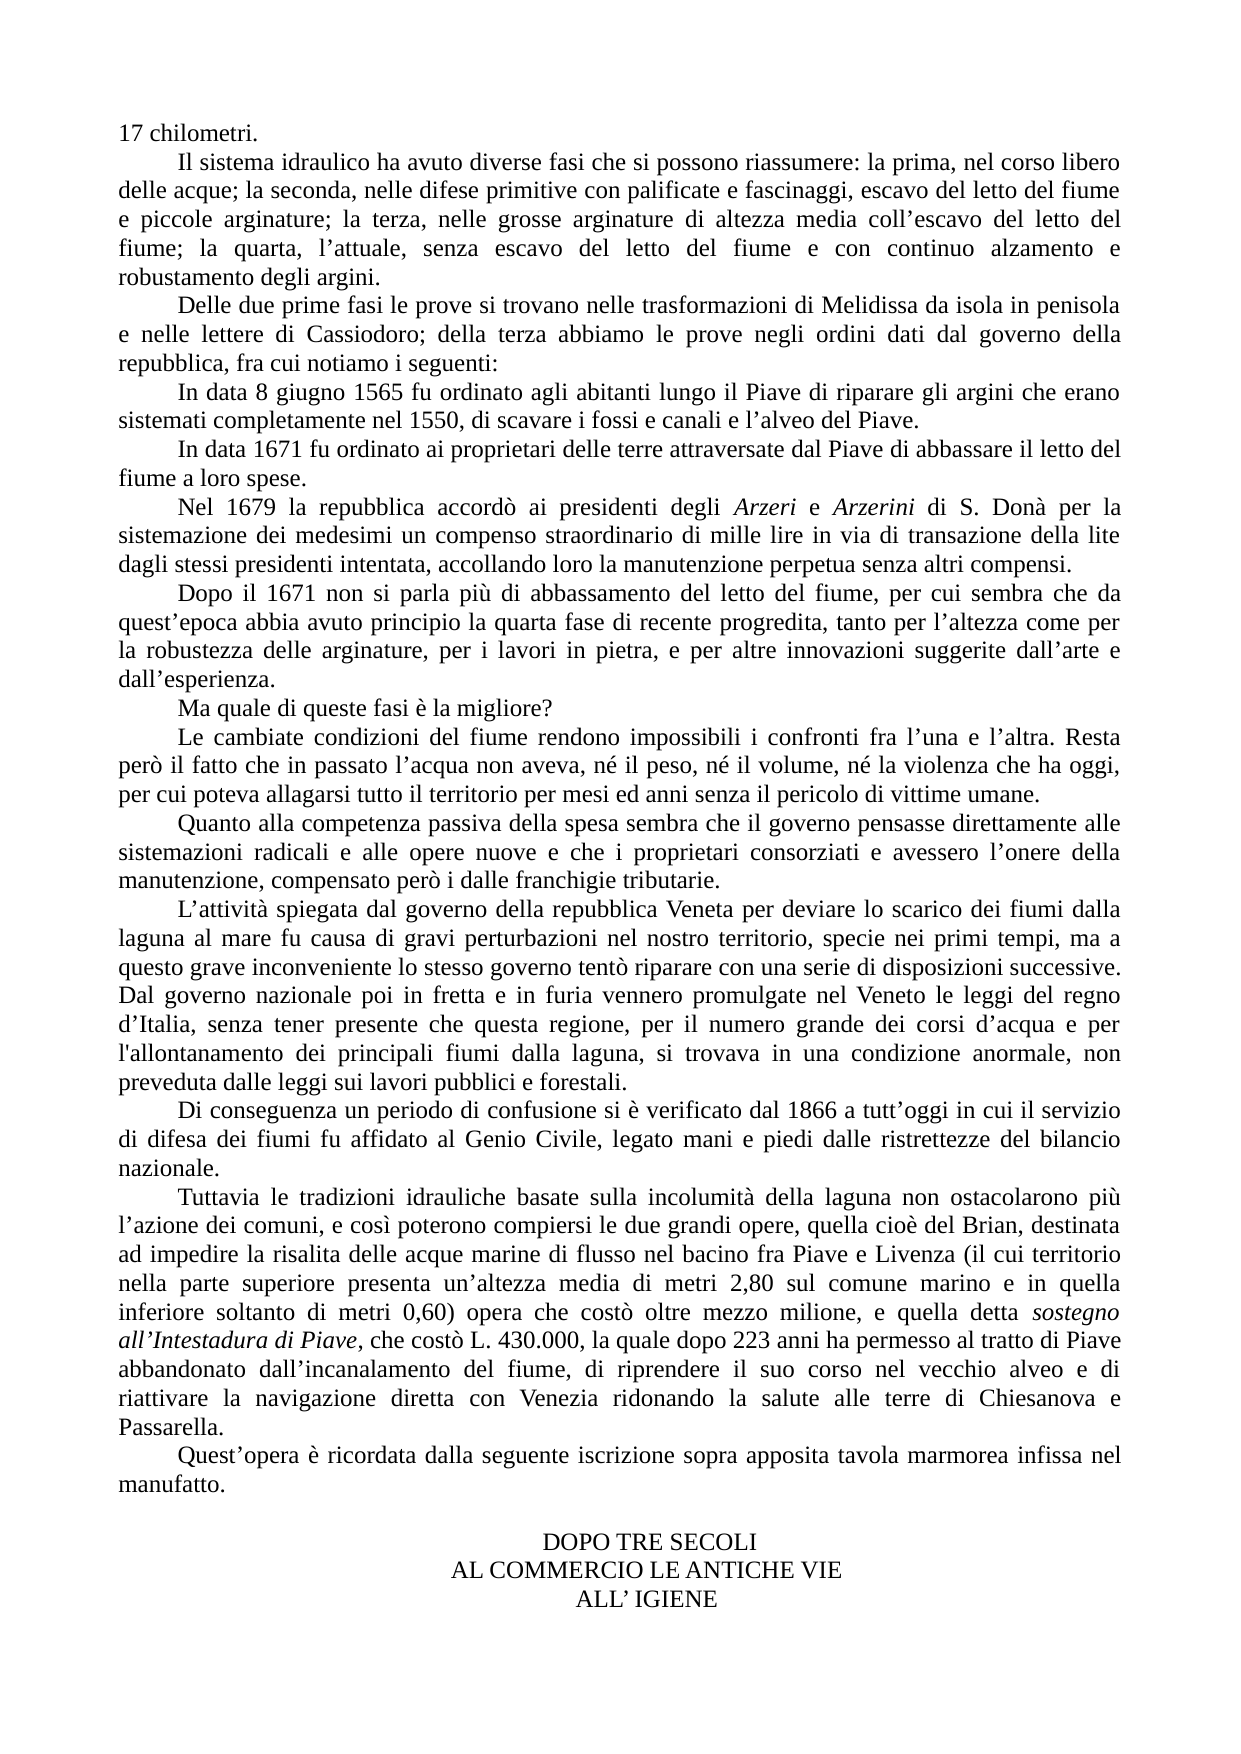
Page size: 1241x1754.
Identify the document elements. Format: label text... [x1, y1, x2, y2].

text Nel 1679 la repubblica accordò ai presidenti degli Arzeri e Arzerini di S. Donà per la sistemazione dei medesimi un compenso straordinario di mille lire in via di transazione della lite dagli stessi presidenti intentata, accollando loro la manutenzione perpetua senza altri compensi. [118, 492, 1122, 578]
text In data 1671 fu ordinato ai proprietari delle terre attraversate dal Piave di abbassare il letto del fiume a loro spese. [118, 434, 1122, 492]
text Tuttavia le tradizioni idrauliche basate sulla incolumità della laguna non ostacolarono più l’azione dei comuni, e così poterono compiersi le due grandi opere, quella cioè del Brian, destinata ad impedire la risalita delle acque marine di flusso nel bacino fra Piave e Livenza (il cui territorio nella parte superiore presenta un’altezza media di metri 2,80 sul comune marino e in quella inferiore soltanto di metri 0,60) opera che costò oltre mezzo milione, e quella detta sostegno all’Intestadura di Piave, che costò L. 430.000, la quale dopo 223 anni ha permesso al tratto di Piave abbandonato dall’incanalamento del fiume, di riprendere il suo corso nel vecchio alveo e di riattivare la navigazione diretta con Venezia ridonando la salute alle terre di Chiesanova e Passarella. [118, 1182, 1122, 1441]
text Il sistema idraulico ha avuto diverse fasi che si possono riassumere: la prima, nel corso libero delle acque; la seconda, nelle difese primitive con palificate e fascinaggi, escavo del letto del fiume e piccole arginature; la terza, nelle grosse arginature di altezza media coll’escavo del letto del fiume; la quarta, l’attuale, senza escavo del letto del fiume e con continuo alzamento e robustamento degli argini. [118, 147, 1122, 291]
text ALL’ IGIENE [118, 1584, 1122, 1613]
text Quanto alla competenza passiva della spesa sembra che il governo pensasse direttamente alle sistemazioni radicali e alle opere nuove e che i proprietari consorziati e avessero l’onere della manutenzione, compensato però i dalle franchigie tributarie. [118, 808, 1122, 894]
text Dopo il 1671 non si parla più di abbassamento del letto del fiume, per cui sembra che da quest’epoca abbia avuto principio la quarta fase di recente progredita, tanto per l’altezza come per la robustezza delle arginature, per i lavori in pietra, e per altre innovazioni suggerite dall’arte e dall’esperienza. [118, 578, 1122, 693]
text AL COMMERCIO LE ANTICHE VIE [118, 1556, 1122, 1584]
text Di conseguenza un periodo di confusione si è verificato dal 1866 a tutt’oggi in cui il servizio di difesa dei fiumi fu affidato al Genio Civile, legato mani e piedi dalle ristrettezze del bilancio nazionale. [118, 1096, 1122, 1182]
text DOPO TRE SECOLI [118, 1527, 1122, 1556]
text In data 8 giugno 1565 fu ordinato agli abitanti lungo il Piave di riparare gli argini che erano sistemati completamente nel 1550, di scavare i fossi e canali e l’alveo del Piave. [118, 377, 1122, 434]
text 17 chilometri. [118, 118, 1122, 147]
text L’attività spiegata dal governo della repubblica Veneta per deviare lo scarico dei fiumi dalla laguna al mare fu causa di gravi perturbazioni nel nostro territorio, specie nei primi tempi, ma a questo grave inconveniente lo stesso governo tentò riparare con una serie di disposizioni successive. Dal governo nazionale poi in fretta e in furia vennero promulgate nel Veneto le leggi del regno d’Italia, senza tener presente che questa regione, per il numero grande dei corsi d’acqua e per l'allontanamento dei principali fiumi dalla laguna, si trovava in una condizione anormale, non preveduta dalle leggi sui lavori pubblici e forestali. [118, 894, 1122, 1096]
text Quest’opera è ricordata dalla seguente iscrizione sopra apposita tavola marmorea infissa nel manufatto. [118, 1441, 1122, 1498]
text Le cambiate condizioni del fiume rendono impossibili i confronti fra l’una e l’altra. Resta però il fatto che in passato l’acqua non aveva, né il peso, né il volume, né la violenza che ha oggi, per cui poteva allagarsi tutto il territorio per mesi ed anni senza il pericolo di vittime umane. [118, 722, 1122, 808]
text Ma quale di queste fasi è la migliore? [118, 693, 1122, 722]
text Delle due prime fasi le prove si trovano nelle trasformazioni di Melidissa da isola in penisola e nelle lettere di Cassiodoro; della terza abbiamo le prove negli ordini dati dal governo della repubblica, fra cui notiamo i seguenti: [118, 291, 1122, 377]
